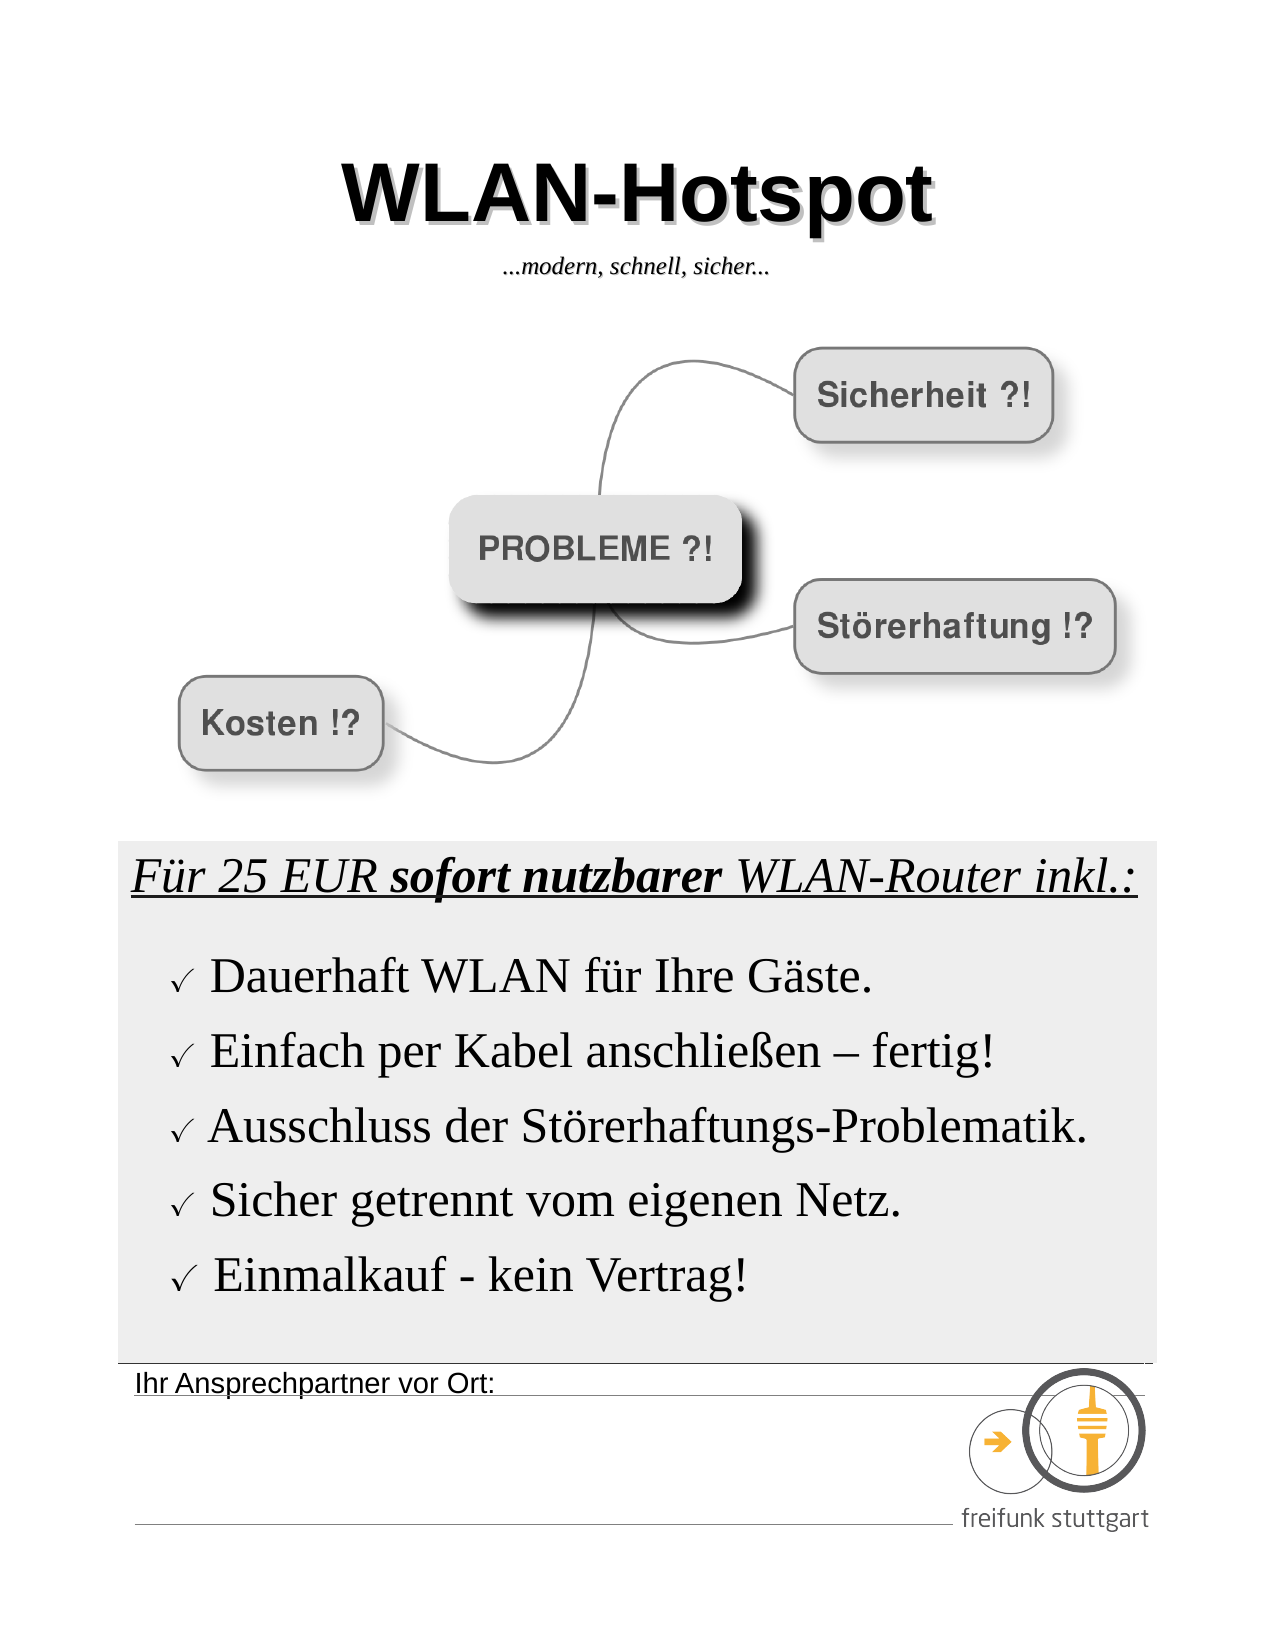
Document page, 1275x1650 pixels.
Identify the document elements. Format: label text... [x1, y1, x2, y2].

text Ihr Ansprechpartner vor Ort: [118, 1363, 1157, 1399]
text ✓ Einfach per Kabel anschließen – fertig! [118, 1021, 1157, 1078]
picture [961, 1368, 1149, 1532]
text ...modern, schnell, sicher... [118, 251, 1157, 280]
subtitle WLAN-Hotspot [118, 143, 1157, 239]
text ✓ Einmalkauf - kein Vertrag! [118, 1245, 1157, 1302]
text Für 25 EUR sofort nutzbarer WLAN-Router inkl.: [118, 841, 1157, 903]
text ✓ Ausschluss der Störerhaftungs-Problematik. [118, 1095, 1157, 1153]
text ✓ Dauerhaft WLAN für Ihre Gäste. [118, 946, 1157, 1003]
picture [118, 294, 1157, 817]
text ✓ Sicher getrennt vom eigenen Netz. [118, 1170, 1157, 1228]
